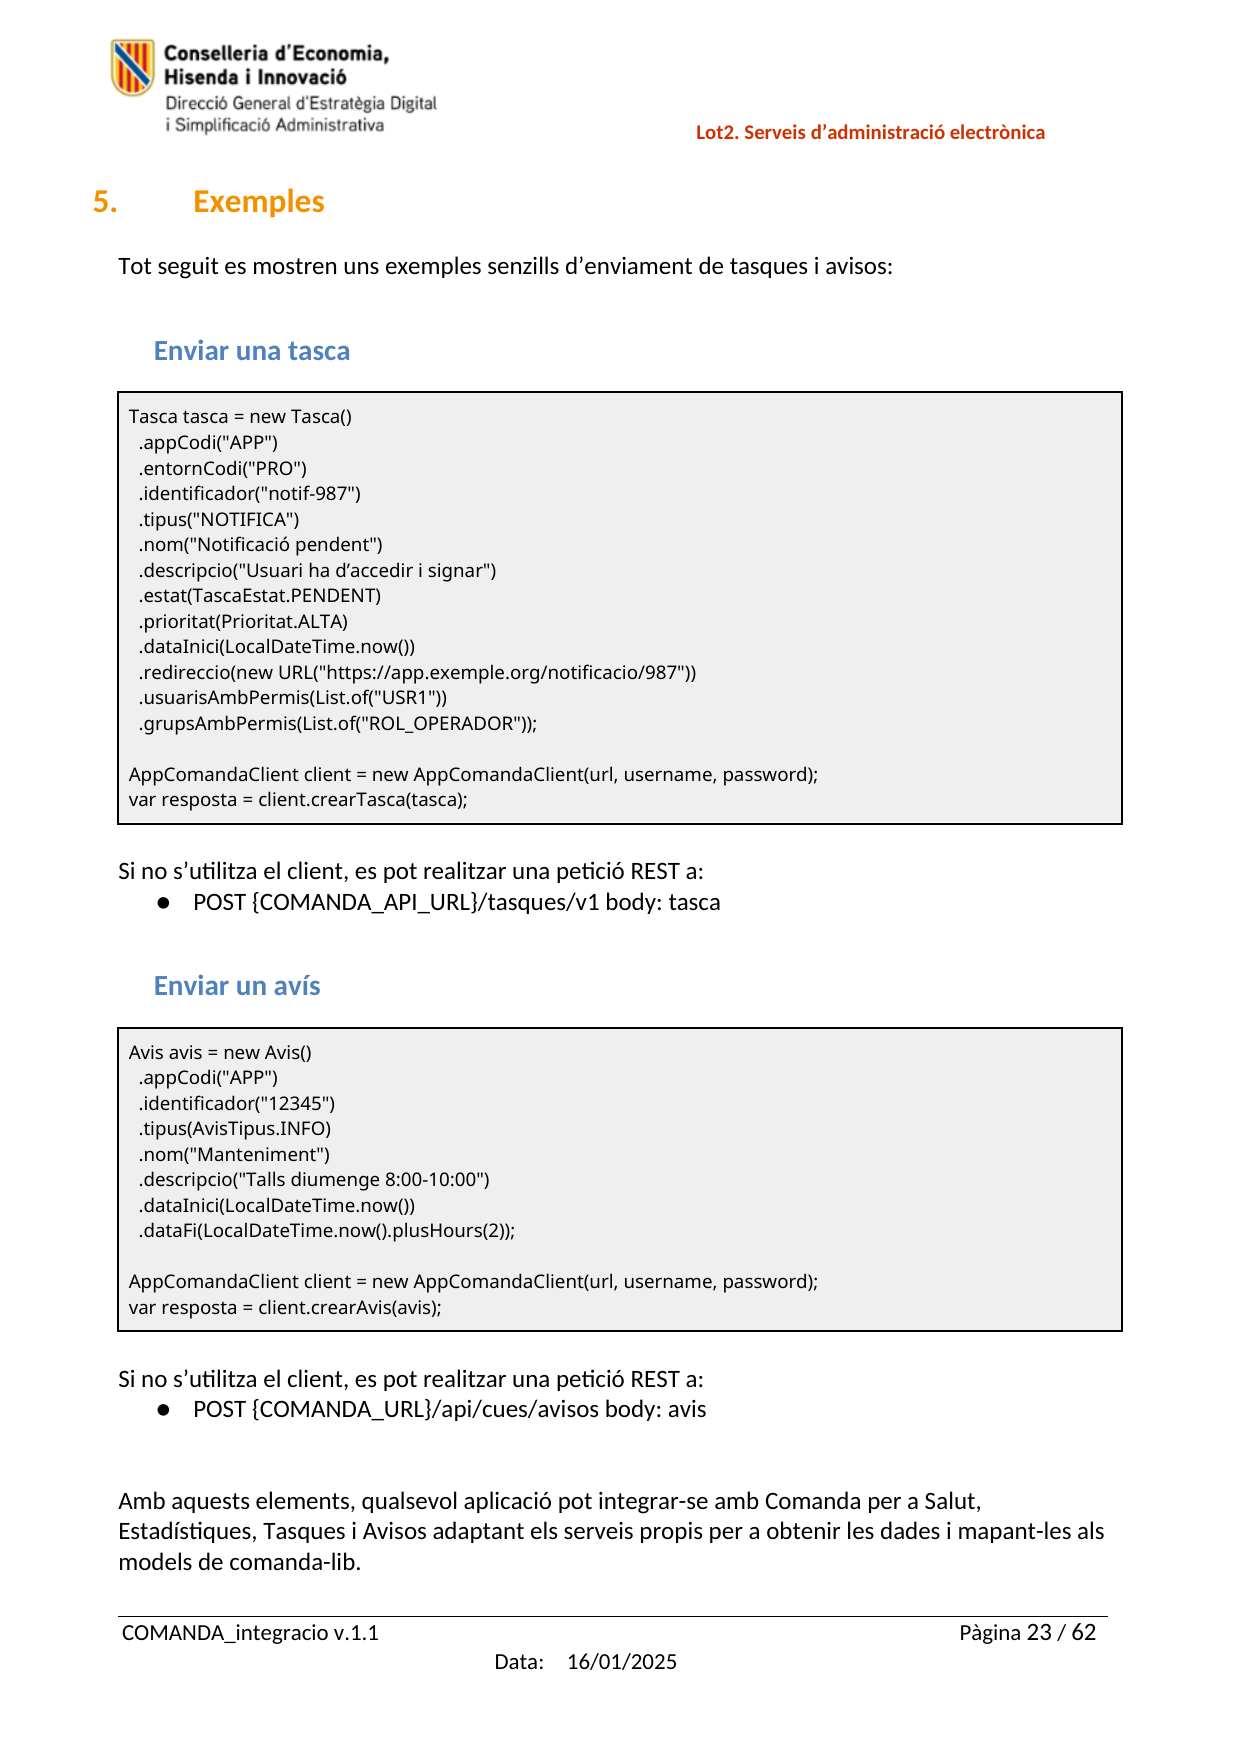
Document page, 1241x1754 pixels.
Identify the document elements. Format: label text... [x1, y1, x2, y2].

subtitle Enviar una tasca [153, 332, 1122, 368]
list POST {COMANDA_URL}/api/cues/avisos body: avis [156, 1393, 1122, 1424]
list POST {COMANDA_API_URL}/tasques/v1 body: tasca [156, 886, 1122, 916]
text Si no s’utilitza el client, es pot realitzar una petició REST a: [118, 1363, 1122, 1393]
table_header Avis avis = new Avis() .appCodi("APP") .identificador("12345") .tipus(AvisTipus.INFO) .nom("Manteniment") .descripcio("Talls diumenge 8:00-10:00") .dataInici(LocalDateTime.now()) .dataFi(LocalDateTime.now().plusHours(2)); AppComandaClient client = new AppComandaClient(url, username, password); var resposta = client.crearAvis(avis); [119, 1029, 1121, 1330]
text Amb aquests elements, qualsevol aplicació pot integrar-se amb Comanda per a Salut, Estadístiques, Tasques i Avisos adaptant els serveis propis per a obtenir les dades i mapant-les als models de comanda-lib. [118, 1485, 1122, 1576]
text Tot seguit es mostren uns exemples senzills d’enviament de tasques i avisos: [118, 250, 1122, 281]
subtitle Enviar un avís [153, 967, 1122, 1003]
picture [100, 26, 467, 156]
text Si no s’utilitza el client, es pot realitzar una petició REST a: [118, 855, 1122, 886]
table_header Tasca tasca = new Tasca() .appCodi("APP") .entornCodi("PRO") .identificador("notif-987") .tipus("NOTIFICA") .nom("Notificació pendent") .descripcio("Usuari ha d’accedir i signar") .estat(TascaEstat.PENDENT) .prioritat(Prioritat.ALTA) .dataInici(LocalDateTime.now()) .redireccio(new URL("https://app.exemple.org/notificacio/987")) .usuarisAmbPermis(List.of("USR1")) .grupsAmbPermis(List.of("ROL_OPERADOR")); AppComandaClient client = new AppComandaClient(url, username, password); var resposta = client.crearTasca(tasca); [119, 393, 1121, 822]
subtitle Exemples [118, 180, 1122, 221]
